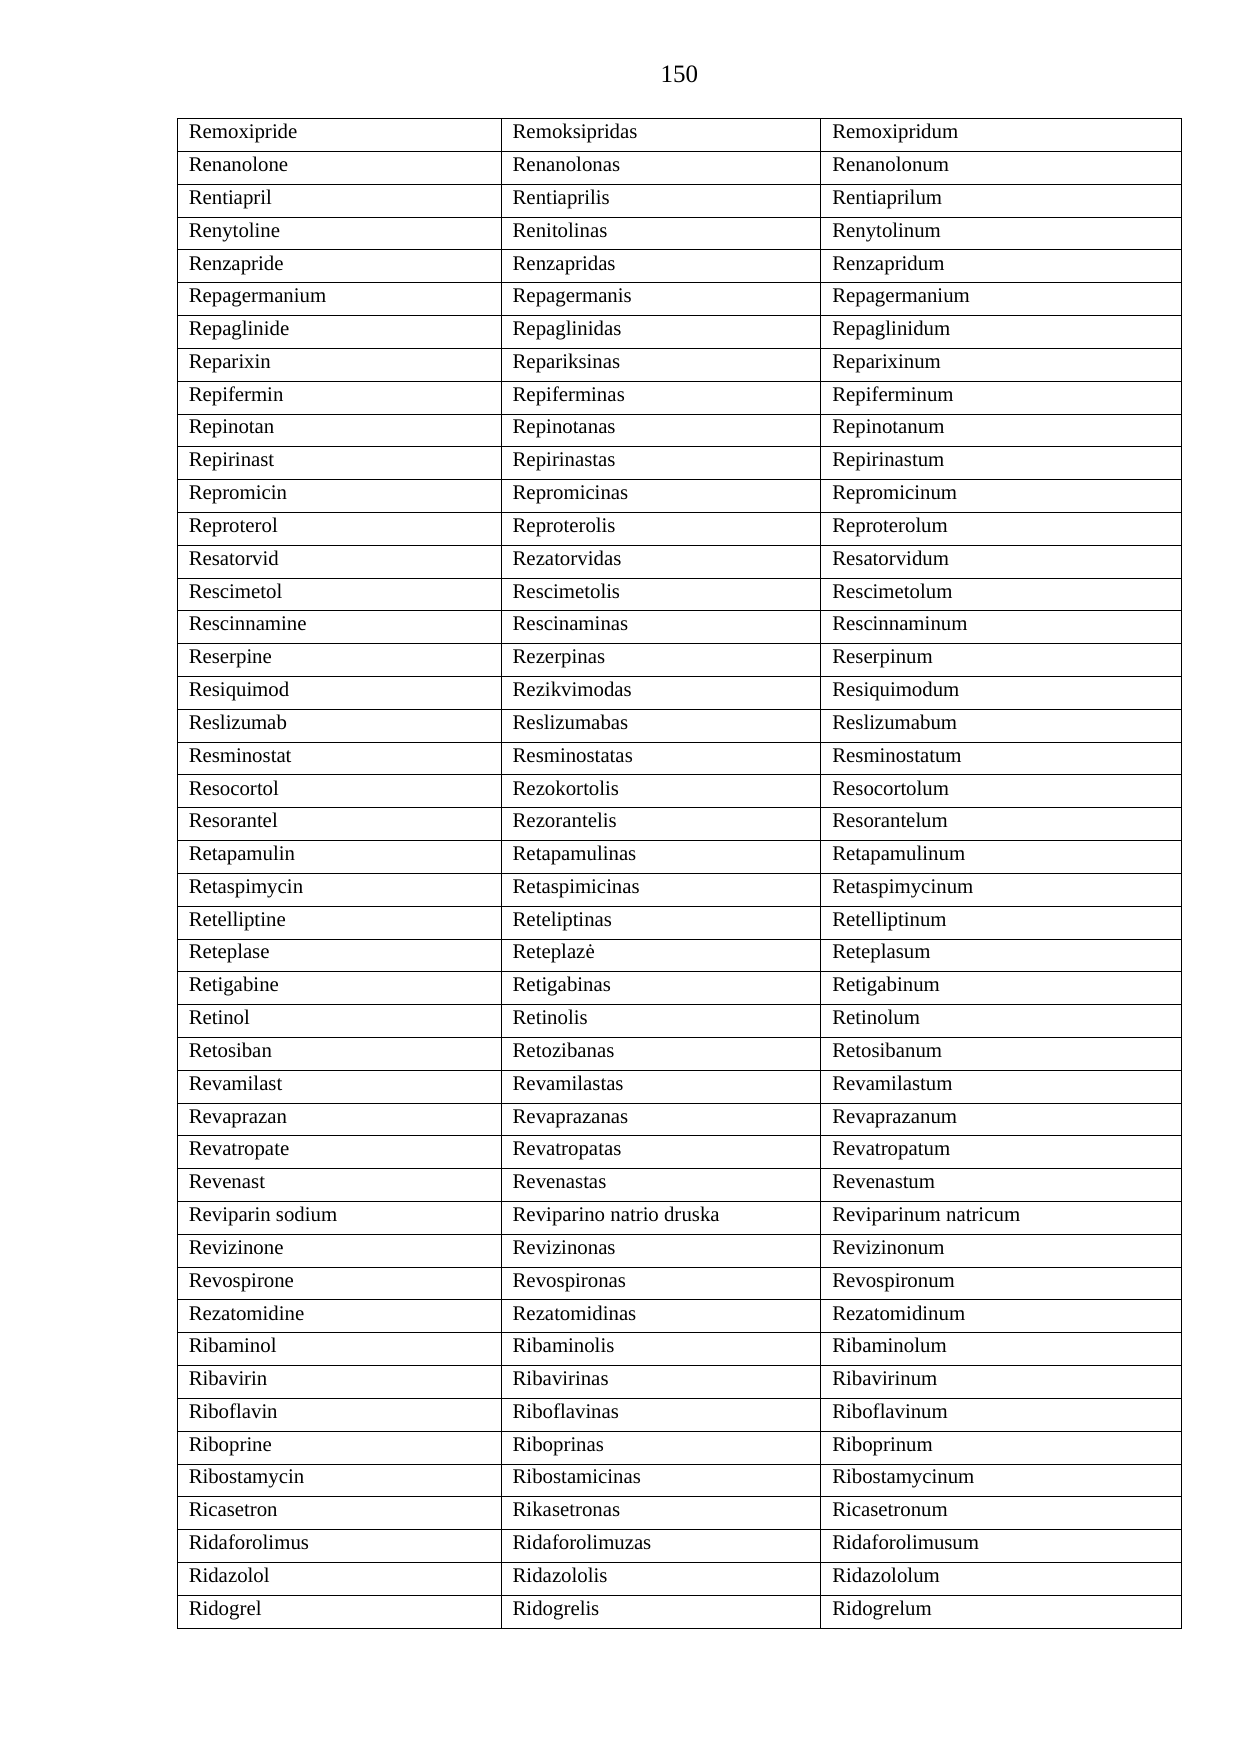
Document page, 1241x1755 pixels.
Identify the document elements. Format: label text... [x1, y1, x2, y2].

table_cell Repifermin [178, 382, 501, 413]
table_cell Repinotanum [821, 415, 1181, 446]
table_cell Revamilastum [821, 1071, 1181, 1102]
table_cell Rezatomidinum [821, 1300, 1181, 1332]
table_cell Revaprazanum [821, 1104, 1181, 1135]
table_cell Rentiaprilis [502, 185, 820, 217]
table_cell Revospirone [178, 1268, 501, 1299]
table_cell Riboprine [178, 1432, 501, 1463]
table_cell Retigabinas [502, 972, 820, 1004]
table_cell Repirinastas [502, 447, 820, 479]
table_cell Renanolonum [821, 152, 1181, 184]
table_cell Renanolone [178, 152, 501, 184]
table_cell Ribaminolis [502, 1333, 820, 1365]
table_cell Ribostamicinas [502, 1465, 820, 1496]
table_cell Reserpine [178, 644, 501, 676]
table_cell Reslizumabum [821, 710, 1181, 742]
table_cell Ridaforolimus [178, 1530, 501, 1562]
table_cell Repiferminum [821, 382, 1181, 413]
table_cell Reviparin sodium [178, 1202, 501, 1234]
table_cell Revenastum [821, 1169, 1181, 1201]
table_cell Resminostat [178, 743, 501, 774]
table_cell Repromicin [178, 480, 501, 512]
table_cell Revospironum [821, 1268, 1181, 1299]
table_cell Renzapride [178, 250, 501, 282]
table_cell Ridogrelis [502, 1596, 820, 1627]
table_cell Revizinone [178, 1235, 501, 1267]
table_cell Reproterolis [502, 513, 820, 545]
table_cell Reslizumab [178, 710, 501, 742]
table_cell Ribaminol [178, 1333, 501, 1365]
table_cell Rescinaminas [502, 611, 820, 643]
table_cell Repaglinidas [502, 316, 820, 348]
table_cell Rescimetol [178, 579, 501, 610]
table_cell Revizinonum [821, 1235, 1181, 1267]
table_cell Reteplazė [502, 940, 820, 971]
table_cell Repirinast [178, 447, 501, 479]
table_cell Rescinnaminum [821, 611, 1181, 643]
table_cell Reteplasum [821, 940, 1181, 971]
table_cell Ricasetron [178, 1497, 501, 1529]
table_cell Retapamulinas [502, 841, 820, 873]
table_cell Remoxipridum [821, 119, 1181, 151]
table_cell Rescinnamine [178, 611, 501, 643]
table_cell Reparixinum [821, 349, 1181, 381]
table_cell Retaspimicinas [502, 874, 820, 906]
table_cell Revamilastas [502, 1071, 820, 1102]
table_cell Ribavirin [178, 1366, 501, 1398]
table_cell Revaprazan [178, 1104, 501, 1135]
table_cell Revospironas [502, 1268, 820, 1299]
table_cell Retinolis [502, 1005, 820, 1037]
table_cell Reteliptinas [502, 907, 820, 938]
table_cell Repariksinas [502, 349, 820, 381]
table_cell Ridazololis [502, 1563, 820, 1595]
table_cell Repinotan [178, 415, 501, 446]
table_cell Ribavirinas [502, 1366, 820, 1398]
table_cell Retosiban [178, 1038, 501, 1070]
table_cell Repromicinum [821, 480, 1181, 512]
table_cell Ribostamycinum [821, 1465, 1181, 1496]
table_cell Retosibanum [821, 1038, 1181, 1070]
table_cell Ribaminolum [821, 1333, 1181, 1365]
table_cell Revatropatum [821, 1136, 1181, 1168]
table_cell Repagermanis [502, 283, 820, 315]
table_cell Revamilast [178, 1071, 501, 1102]
table_cell Ridaforolimuzas [502, 1530, 820, 1562]
table_cell Resatorvid [178, 546, 501, 577]
table_cell Riboflavinum [821, 1399, 1181, 1431]
table_cell Repromicinas [502, 480, 820, 512]
table_cell Rezerpinas [502, 644, 820, 676]
table_cell Renytoline [178, 218, 501, 249]
table_cell Ridazolol [178, 1563, 501, 1595]
table_cell Revatropatas [502, 1136, 820, 1168]
table_cell Rentiaprilum [821, 185, 1181, 217]
table_cell Renzapridas [502, 250, 820, 282]
table_cell Reteplase [178, 940, 501, 971]
table_cell Repagermanium [178, 283, 501, 315]
table_cell Retapamulin [178, 841, 501, 873]
table_cell Rezokortolis [502, 775, 820, 807]
table_cell Rezatomidine [178, 1300, 501, 1332]
table_cell Resatorvidum [821, 546, 1181, 577]
table_cell Rescimetolum [821, 579, 1181, 610]
table_cell Riboprinas [502, 1432, 820, 1463]
table_cell Resorantel [178, 808, 501, 840]
table_cell Rezorantelis [502, 808, 820, 840]
table_cell Renzapridum [821, 250, 1181, 282]
table_cell Reslizumabas [502, 710, 820, 742]
table_cell Resiquimod [178, 677, 501, 709]
table_cell Renanolonas [502, 152, 820, 184]
table_cell Ribavirinum [821, 1366, 1181, 1398]
table_cell Reserpinum [821, 644, 1181, 676]
table_cell Retozibanas [502, 1038, 820, 1070]
table_cell Ribostamycin [178, 1465, 501, 1496]
table_cell Retelliptinum [821, 907, 1181, 938]
table_cell Riboprinum [821, 1432, 1181, 1463]
table_cell Remoxipride [178, 119, 501, 151]
table_cell Retaspimycinum [821, 874, 1181, 906]
table_cell Retapamulinum [821, 841, 1181, 873]
table_cell Revatropate [178, 1136, 501, 1168]
table_cell Reparixin [178, 349, 501, 381]
table_cell Renitolinas [502, 218, 820, 249]
table_cell Retaspimycin [178, 874, 501, 906]
table_cell Rescimetolis [502, 579, 820, 610]
table_cell Reproterol [178, 513, 501, 545]
table_cell Rezatorvidas [502, 546, 820, 577]
table_cell Retinol [178, 1005, 501, 1037]
table_cell Riboflavin [178, 1399, 501, 1431]
table_cell Rezatomidinas [502, 1300, 820, 1332]
table_cell Retinolum [821, 1005, 1181, 1037]
table_cell Retelliptine [178, 907, 501, 938]
table_cell Renytolinum [821, 218, 1181, 249]
table_cell Remoksipridas [502, 119, 820, 151]
table_cell Resminostatum [821, 743, 1181, 774]
table_cell Resocortol [178, 775, 501, 807]
table_cell Revenastas [502, 1169, 820, 1201]
table_cell Resiquimodum [821, 677, 1181, 709]
table_cell Retigabinum [821, 972, 1181, 1004]
table_cell Repaglinide [178, 316, 501, 348]
table_cell Repirinastum [821, 447, 1181, 479]
table_cell Rezikvimodas [502, 677, 820, 709]
table_cell Revizinonas [502, 1235, 820, 1267]
table_cell Repagermanium [821, 283, 1181, 315]
table_cell Resocortolum [821, 775, 1181, 807]
table_cell Revaprazanas [502, 1104, 820, 1135]
table_cell Rentiapril [178, 185, 501, 217]
table_cell Revenast [178, 1169, 501, 1201]
table_cell Ricasetronum [821, 1497, 1181, 1529]
table_cell Ridazololum [821, 1563, 1181, 1595]
table_cell Retigabine [178, 972, 501, 1004]
table_cell Repaglinidum [821, 316, 1181, 348]
table_cell Ridaforolimusum [821, 1530, 1181, 1562]
table_cell Ridogrelum [821, 1596, 1181, 1627]
table_cell Repiferminas [502, 382, 820, 413]
table_cell Repinotanas [502, 415, 820, 446]
table_cell Ridogrel [178, 1596, 501, 1627]
table_cell Reviparinum natricum [821, 1202, 1181, 1234]
table_cell Reproterolum [821, 513, 1181, 545]
table_cell Resorantelum [821, 808, 1181, 840]
table_cell Reviparino natrio druska [502, 1202, 820, 1234]
table_cell Rikasetronas [502, 1497, 820, 1529]
table_cell Riboflavinas [502, 1399, 820, 1431]
table_cell Resminostatas [502, 743, 820, 774]
